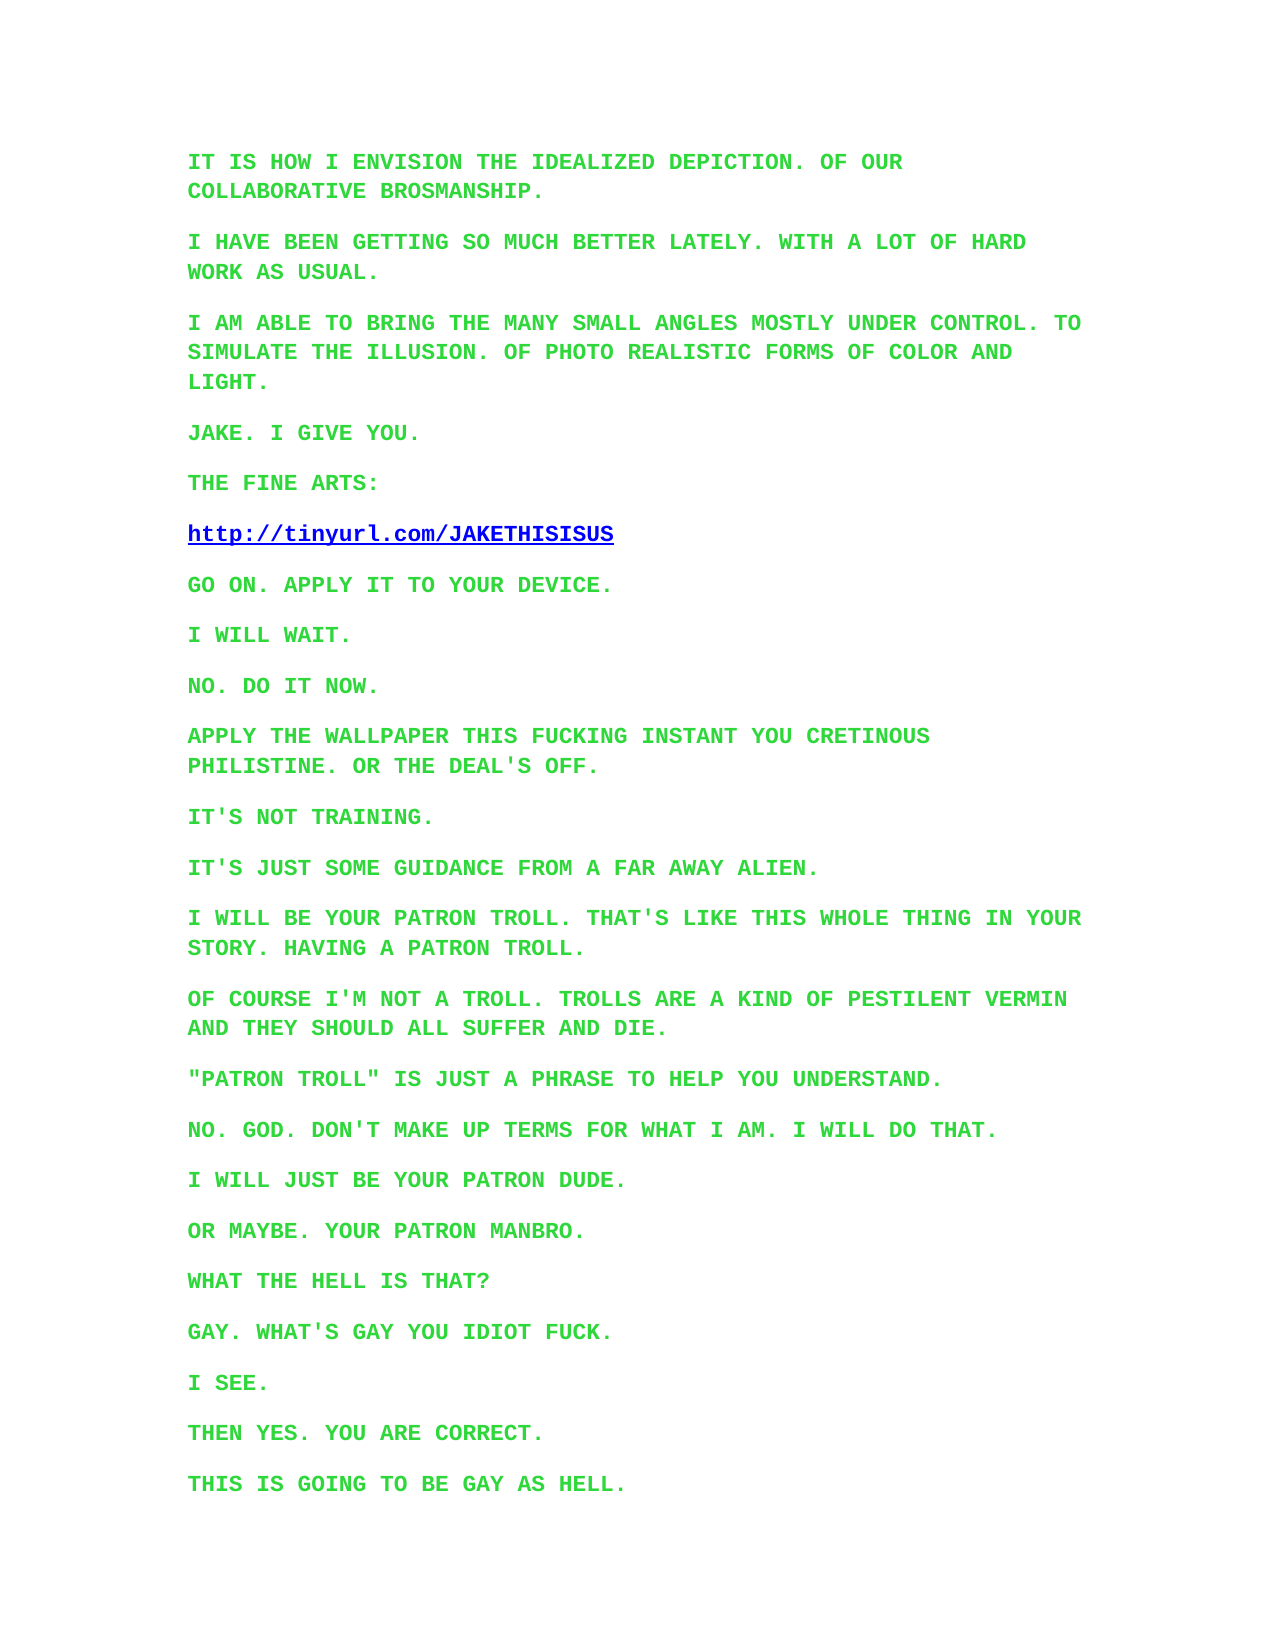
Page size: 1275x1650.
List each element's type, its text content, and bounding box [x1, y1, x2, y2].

text I WILL JUST BE YOUR PATRON DUDE. [187, 1168, 1087, 1194]
text I SEE. [187, 1371, 1087, 1397]
text I WILL WAIT. [187, 623, 1087, 649]
text THIS IS GOING TO BE GAY AS HELL. [187, 1472, 1087, 1498]
text WHAT THE HELL IS THAT? [187, 1270, 1087, 1296]
text GO ON. APPLY IT TO YOUR DEVICE. [187, 573, 1087, 599]
text NO. GOD. DON'T MAKE UP TERMS FOR WHAT I AM. I WILL DO THAT. [187, 1118, 1087, 1144]
text THE FINE ARTS: [187, 472, 1087, 498]
text IT'S JUST SOME GUIDANCE FROM A FAR AWAY ALIEN. [187, 856, 1087, 882]
text http://tinyurl.com/JAKETHISISUS [187, 522, 1087, 548]
text NO. DO IT NOW. [187, 674, 1087, 700]
text OR MAYBE. YOUR PATRON MANBRO. [187, 1219, 1087, 1245]
text IT IS HOW I ENVISION THE IDEALIZED DEPICTION. OF OUR COLLABORATIVE BROSMANSHIP. [187, 150, 1087, 206]
text JAKE. I GIVE YOU. [187, 421, 1087, 447]
text I WILL BE YOUR PATRON TROLL. THAT'S LIKE THIS WHOLE THING IN YOUR STORY. HAVING A PATRON TROLL. [187, 906, 1087, 962]
text I AM ABLE TO BRING THE MANY SMALL ANGLES MOSTLY UNDER CONTROL. TO SIMULATE THE ILLUSION. OF PHOTO REALISTIC FORMS OF COLOR AND LIGHT. [187, 311, 1087, 396]
text THEN YES. YOU ARE CORRECT. [187, 1422, 1087, 1448]
text I HAVE BEEN GETTING SO MUCH BETTER LATELY. WITH A LOT OF HARD WORK AS USUAL. [187, 230, 1087, 286]
text GAY. WHAT'S GAY YOU IDIOT FUCK. [187, 1320, 1087, 1346]
text "PATRON TROLL" IS JUST A PHRASE TO HELP YOU UNDERSTAND. [187, 1067, 1087, 1093]
text OF COURSE I'M NOT A TROLL. TROLLS ARE A KIND OF PESTILENT VERMIN AND THEY SHOULD ALL SUFFER AND DIE. [187, 987, 1087, 1043]
text IT'S NOT TRAINING. [187, 805, 1087, 831]
text APPLY THE WALLPAPER THIS FUCKING INSTANT YOU CRETINOUS PHILISTINE. OR THE DEAL'S OFF. [187, 725, 1087, 781]
